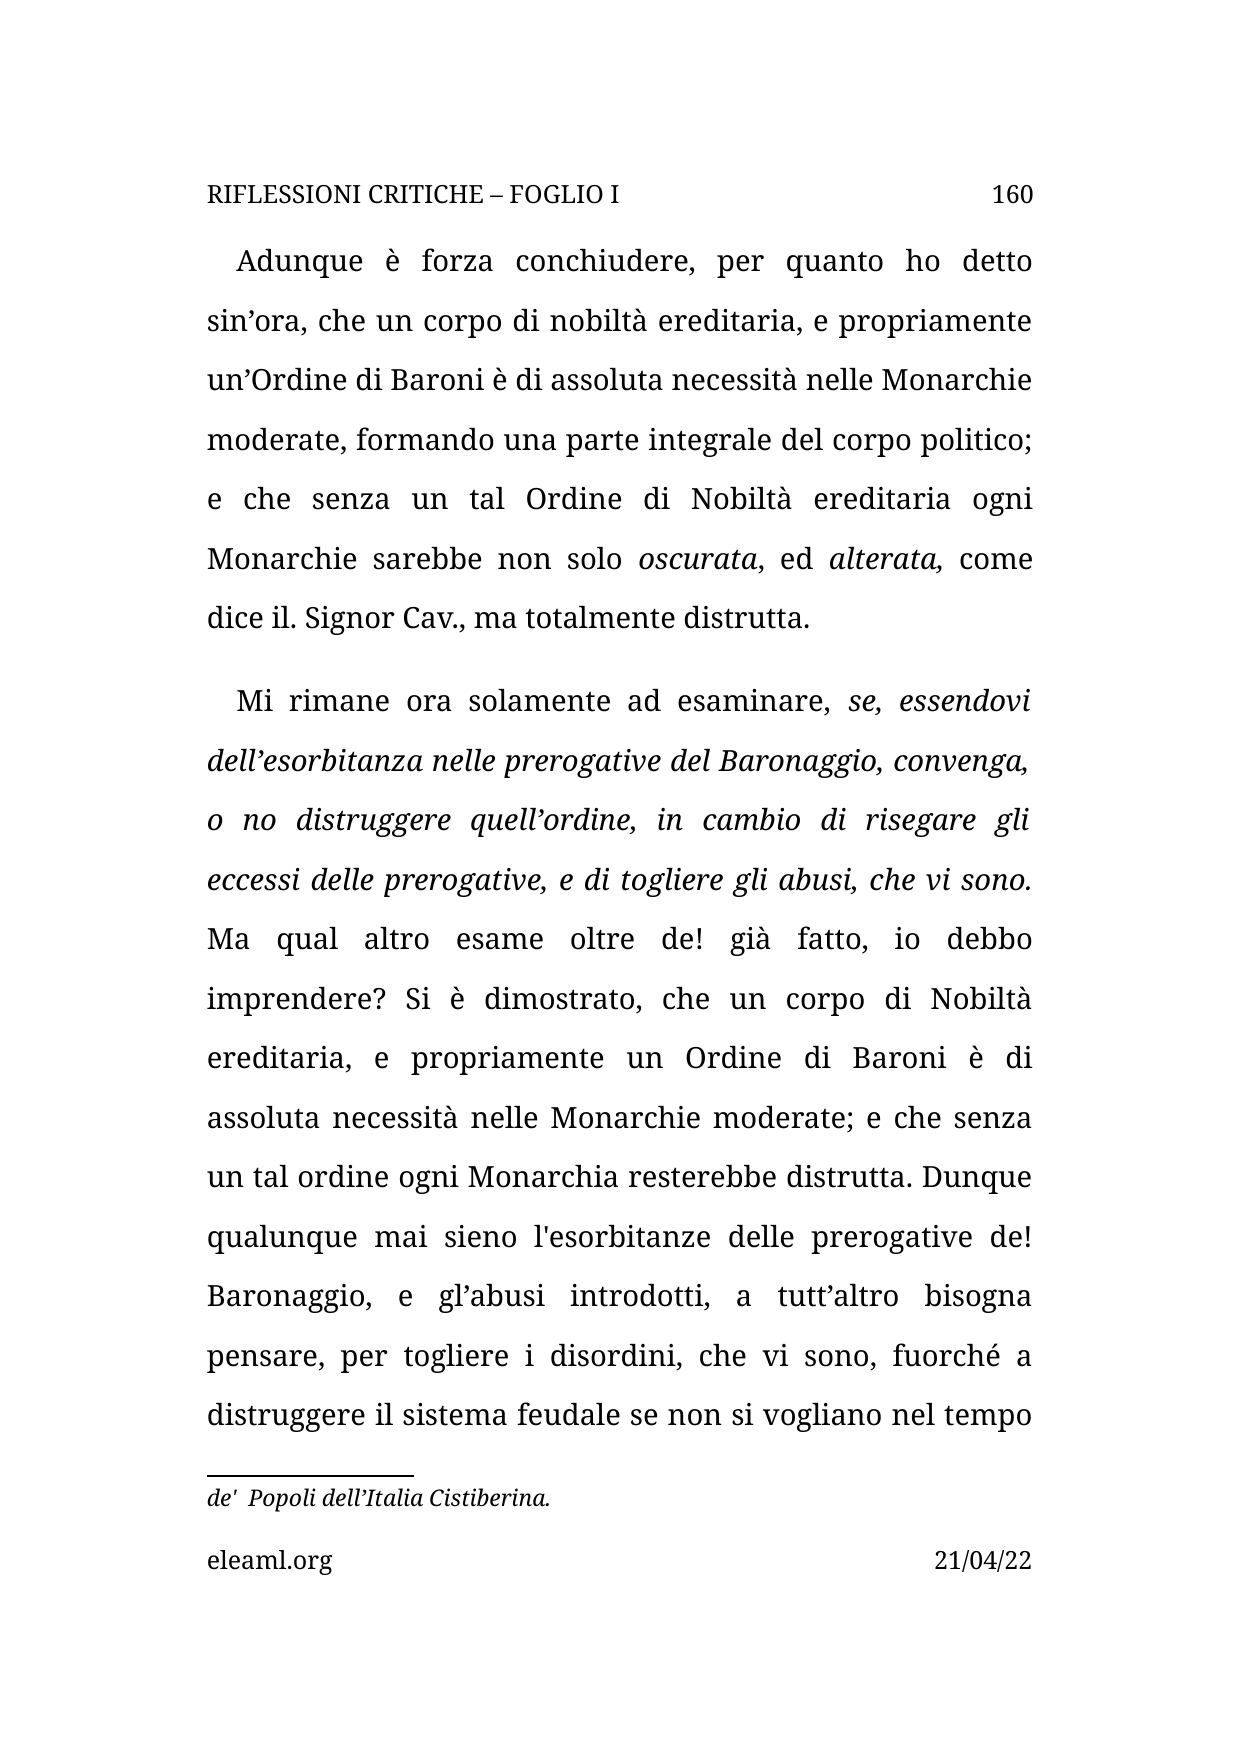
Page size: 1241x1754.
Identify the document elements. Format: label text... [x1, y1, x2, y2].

text de' Popoli dell’Italia Cistiberina. [207, 1482, 1033, 1513]
text Mi rimane ora solamente ad esaminare, se, essendovi dell’esorbitanza nelle prerogative del Baronaggio, convenga, o no distruggere quell’ordine, in cambio di risegare gli eccessi delle prerogative, e di togliere gli abusi, che vi sono. Ma qual altro esame oltre de! già fatto, io debbo imprendere? Si è dimostrato, che un corpo di Nobiltà ereditaria, e propriamente un Ordine di Baroni è di assoluta necessità nelle Monarchie moderate; e che senza un tal ordine ogni Monarchia resterebbe distrutta. Dunque qualunque mai sieno l'esorbitanze delle prerogative de! Baronaggio, e gl’abusi introdotti, a tutt’altro bisogna pensare, per togliere i disordini, che vi sono, fuorché a distruggere il sistema feudale se non si vogliano nel tempo [207, 681, 1033, 1434]
text Adunque è forza conchiudere, per quanto ho detto sin’ora, che un corpo di nobiltà ereditaria, e propriamente un’Ordine di Baroni è di assoluta necessità nelle Monarchie moderate, formando una parte integrale del corpo politico; e che senza un tal Ordine di Nobiltà ereditaria ogni Monarchie sarebbe non solo oscurata, ed alterata, come dice il. Signor Cav., ma totalmente distrutta. [207, 241, 1033, 637]
